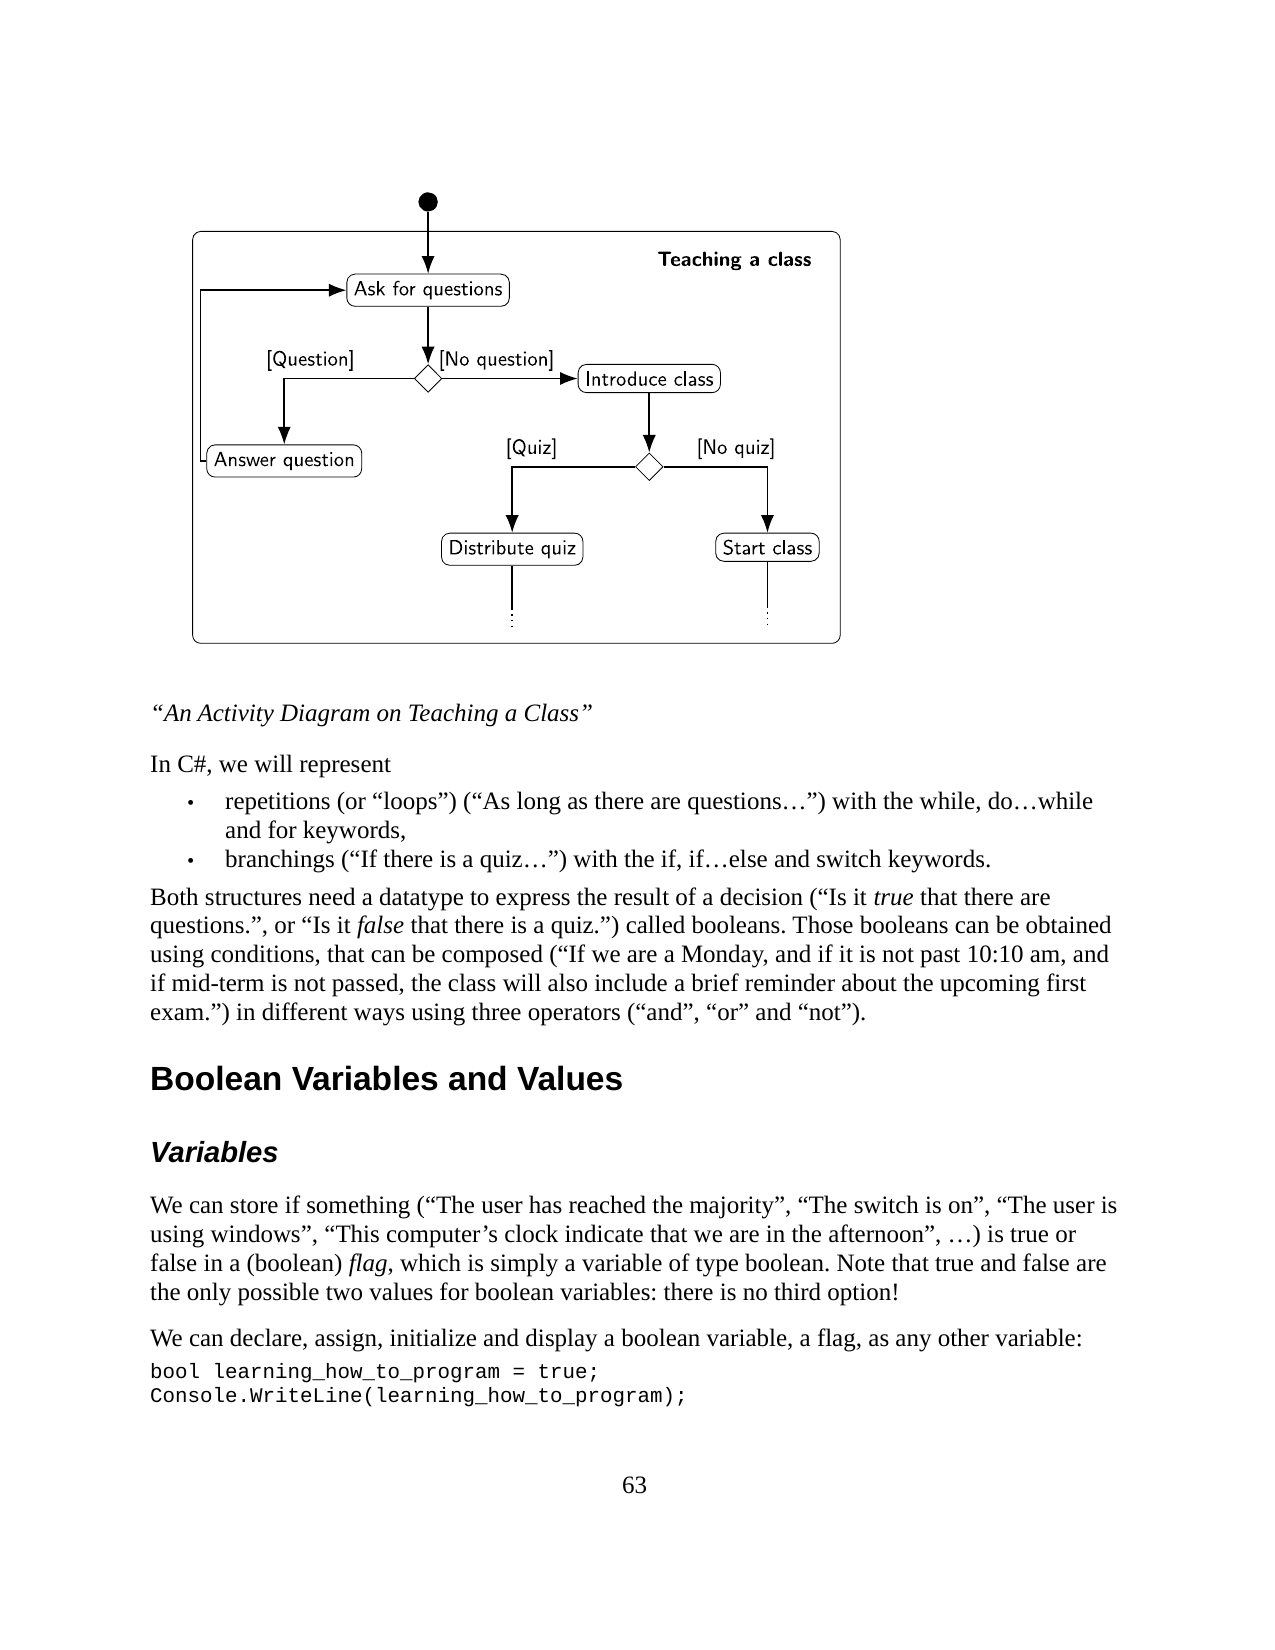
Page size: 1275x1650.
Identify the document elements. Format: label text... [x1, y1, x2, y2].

text We can store if something (“The user has reached the majority”, “The switch is on”, “The user is using windows”, “This computer’s clock indicate that we are in the afternoon”, …) is true or false in a (boolean) flag, which is simply a variable of type boolean. Note that true and false are the only possible two values for boolean variables: there is no third option! [150, 1190, 1125, 1305]
list branchings (“If there is a quiz…”) with the if, if…else and switch keywords. [187, 844, 1125, 873]
text In C#, we will represent [150, 749, 1125, 777]
text We can declare, assign, initialize and display a boolean variable, a flag, as any other variable: [150, 1323, 1125, 1352]
text “An Activity Diagram on Teaching a Class” [150, 698, 1125, 727]
list repetitions (or “loops”) (“As long as there are questions…”) with the while, do…while and for keywords, [187, 786, 1125, 844]
subtitle Boolean Variables and Values [150, 1059, 1125, 1098]
subtitle Variables [150, 1135, 1125, 1169]
text Both structures need a datatype to express the result of a decision (“Is it true that there are questions.”, or “Is it false that there is a quiz.”) called booleans. Those booleans can be obtained using conditions, that can be composed (“If we are a Monday, and if it is not past 10:10 am, and if mid-term is not passed, the class will also include a brief reminder about the upcoming first exam.”) in different ways using three operators (“and”, “or” and “not”). [150, 882, 1125, 1025]
text Console.WriteLine(learning_how_to_program); [150, 1385, 1125, 1408]
text bool learning_how_to_program = true; [150, 1361, 1125, 1385]
